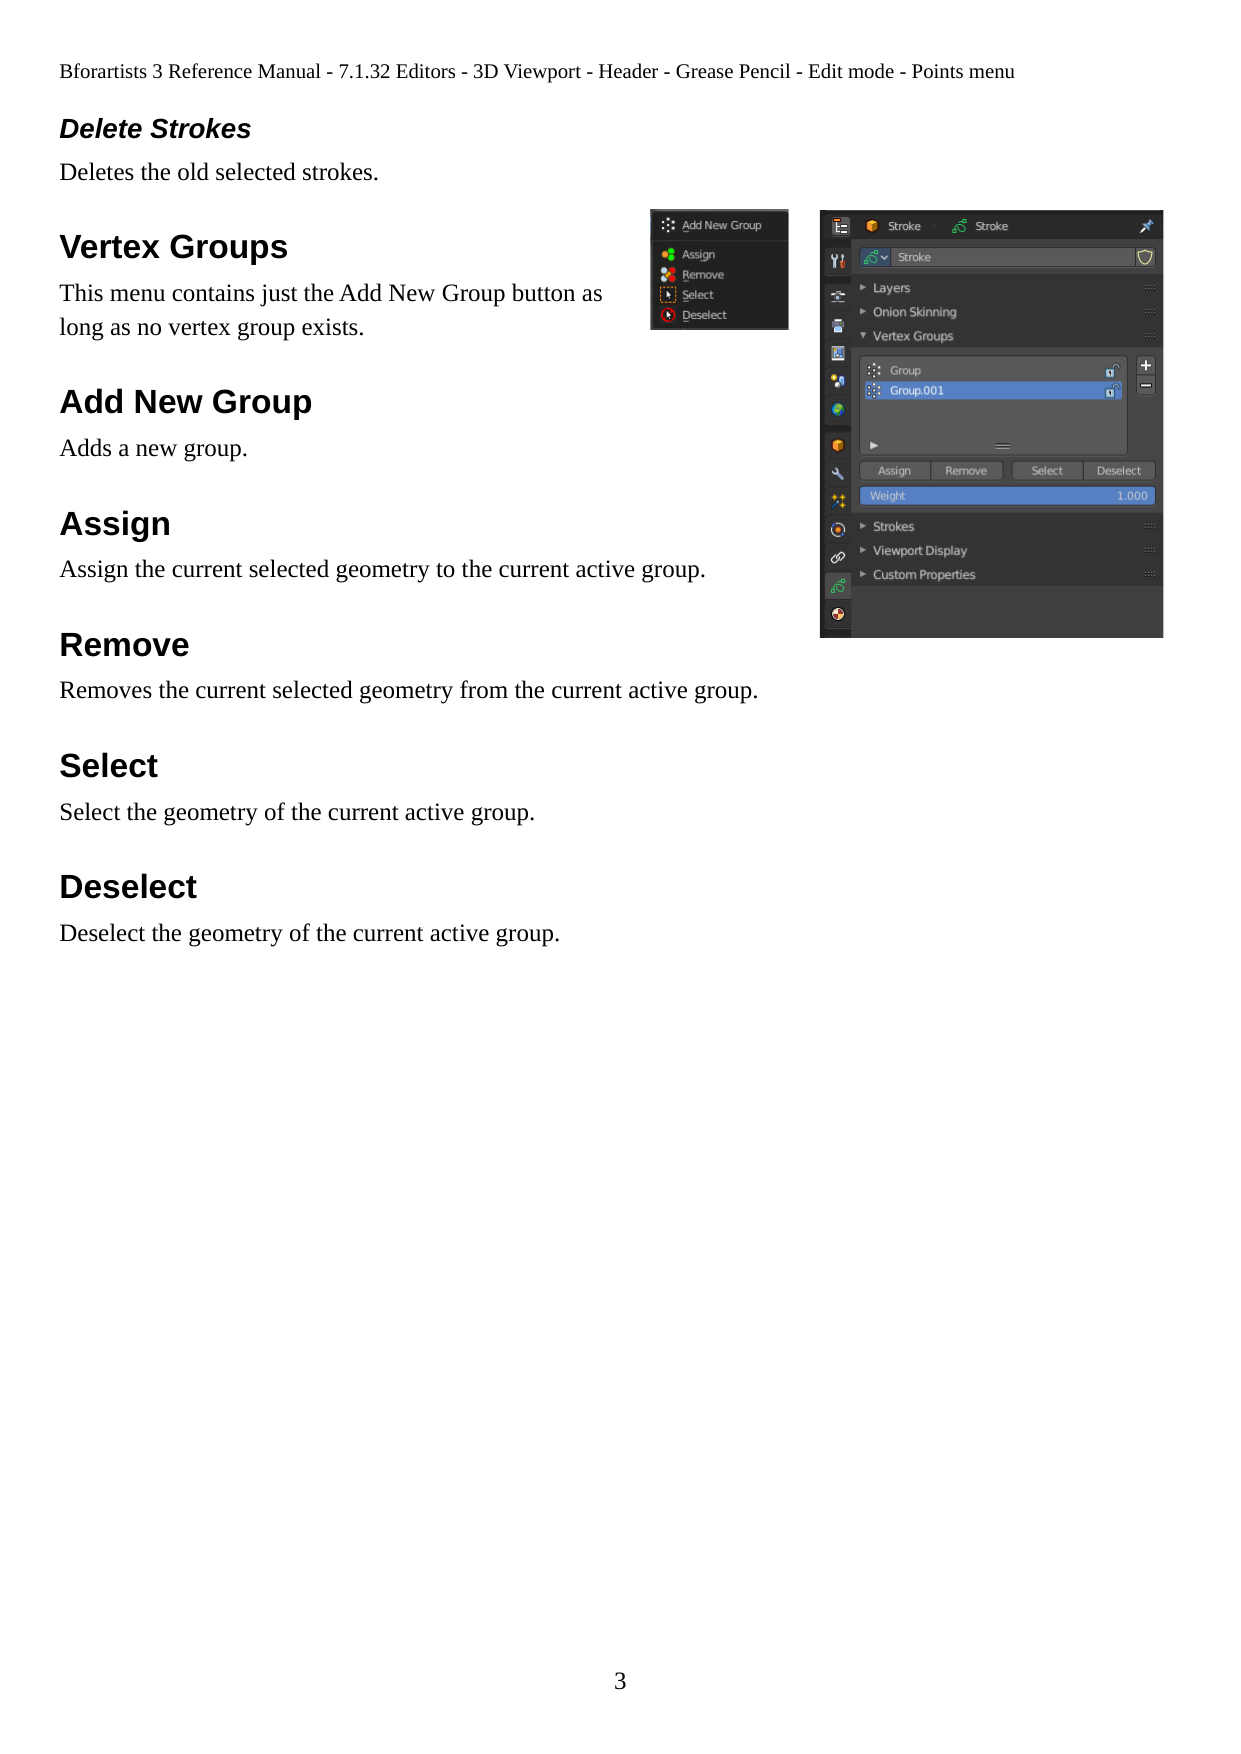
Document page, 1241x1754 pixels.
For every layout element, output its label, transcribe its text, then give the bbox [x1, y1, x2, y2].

subtitle [789, 227, 819, 266]
subtitle Remove [59, 624, 1181, 663]
text Adds a new group. [59, 433, 819, 462]
text Assign the current selected geometry to the current active group. [59, 554, 819, 583]
text [1164, 433, 1181, 462]
subtitle Assign [59, 503, 819, 542]
picture [819, 210, 1164, 638]
text Deselect the geometry of the current active group. [59, 918, 1181, 946]
text Removes the current selected geometry from the current active group. [59, 676, 1181, 704]
subtitle [1164, 503, 1181, 542]
text Select the geometry of the current active group. [59, 797, 1181, 825]
subtitle Vertex Groups [59, 227, 650, 266]
subtitle Select [59, 746, 1181, 784]
subtitle [1164, 382, 1181, 421]
text This menu contains just the Add New Group button as long as no vertex group exists. [59, 278, 819, 341]
subtitle [1164, 227, 1181, 266]
subtitle Delete Strokes [59, 113, 1181, 144]
subtitle Deselect [59, 867, 1181, 905]
picture [650, 209, 789, 330]
text Deletes the old selected strokes. [59, 157, 1181, 186]
subtitle Add New Group [59, 382, 819, 421]
